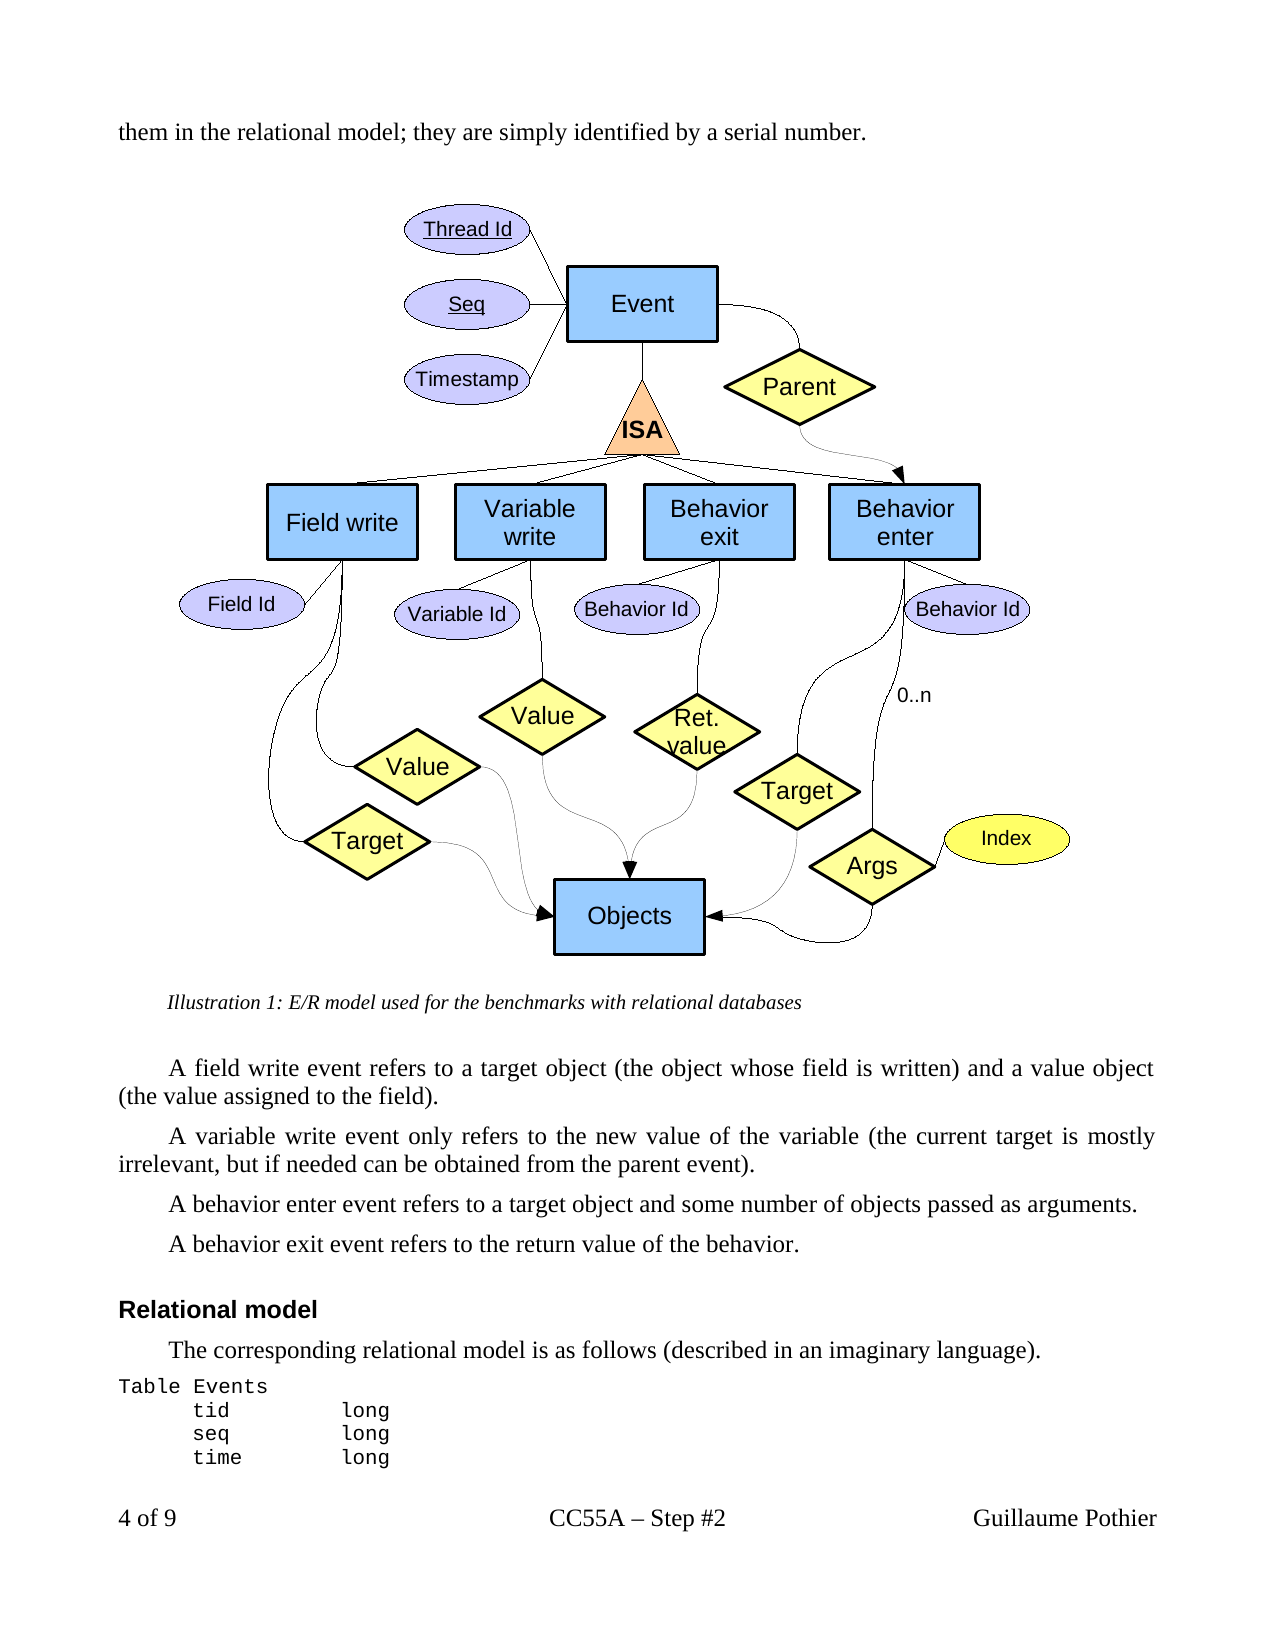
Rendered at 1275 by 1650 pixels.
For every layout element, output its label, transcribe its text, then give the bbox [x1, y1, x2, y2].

text them in the relational model; they are simply identified by a serial number. [118, 118, 1157, 146]
text tid long [118, 1400, 1157, 1423]
text A behavior enter event refers to a target object and some number of objects passed as arguments. [118, 1190, 1157, 1218]
text A variable write event only refers to the new value of the variable (the current target is mostly irrelevant, but if needed can be obtained from the parent event). [118, 1122, 1157, 1177]
text A behavior exit event refers to the return value of the behavior. [118, 1230, 1157, 1258]
text Illustration 1: E/R model used for the benchmarks with relational databases [167, 171, 1119, 1014]
text seq long [118, 1423, 1157, 1447]
text Table Events [118, 1376, 1157, 1400]
text A field write event refers to a target object (the object whose field is written) and a value object (the value assigned to the field). [118, 1054, 1157, 1109]
text time long [118, 1447, 1157, 1471]
subtitle Relational model [118, 1295, 1157, 1323]
text The corresponding relational model is as follows (described in an imaginary language). [118, 1336, 1157, 1363]
